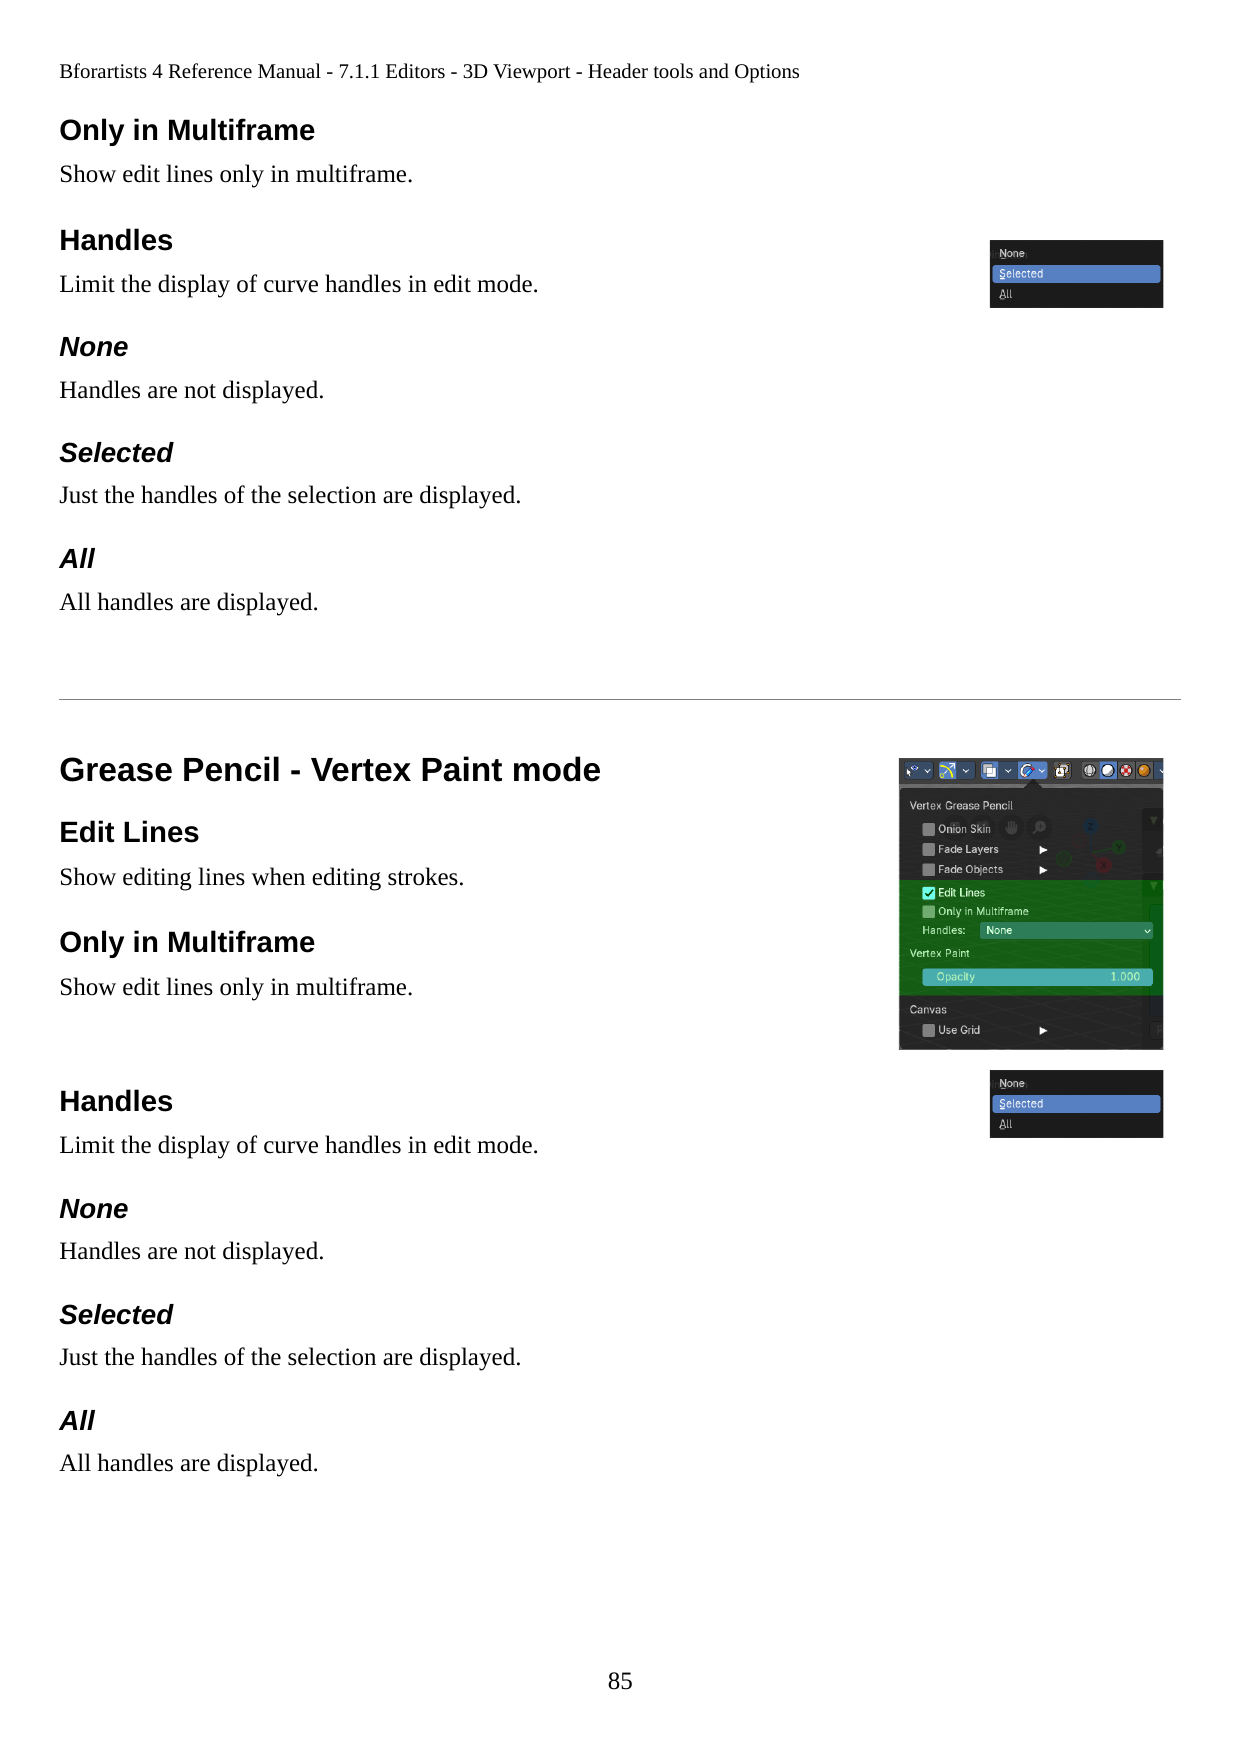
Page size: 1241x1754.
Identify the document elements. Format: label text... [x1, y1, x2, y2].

subtitle Selected [59, 436, 1181, 468]
subtitle Only in Multiframe [59, 925, 898, 959]
subtitle Edit Lines [59, 815, 898, 849]
subtitle None [59, 1192, 1181, 1224]
subtitle Selected [59, 1298, 1181, 1330]
picture [898, 758, 1164, 1050]
subtitle All [59, 1404, 1181, 1436]
subtitle Handles [59, 1084, 989, 1118]
text All handles are displayed. [59, 1448, 1181, 1477]
text Just the handles of the selection are displayed. [59, 481, 1181, 509]
picture [989, 1070, 1164, 1138]
subtitle [1164, 815, 1181, 849]
subtitle Only in Multiframe [59, 113, 1181, 146]
subtitle Handles [59, 222, 1181, 256]
text Handles are not displayed. [59, 1236, 1181, 1265]
text Just the handles of the selection are displayed. [59, 1342, 1181, 1371]
text Limit the display of curve handles in edit mode. [59, 1131, 1181, 1159]
text Show edit lines only in multiframe. [59, 159, 1181, 188]
text Show editing lines when editing strokes. [59, 862, 898, 890]
subtitle Grease Pencil - Vertex Paint mode [59, 750, 1181, 788]
subtitle [1164, 1084, 1181, 1118]
subtitle None [59, 330, 1181, 362]
subtitle All [59, 542, 1181, 574]
text Show edit lines only in multiframe. [59, 972, 898, 1000]
text All handles are displayed. [59, 587, 1181, 615]
text Handles are not displayed. [59, 375, 1181, 403]
picture [989, 240, 1164, 308]
subtitle [1164, 925, 1181, 959]
text Limit the display of curve handles in edit mode. [59, 269, 989, 297]
